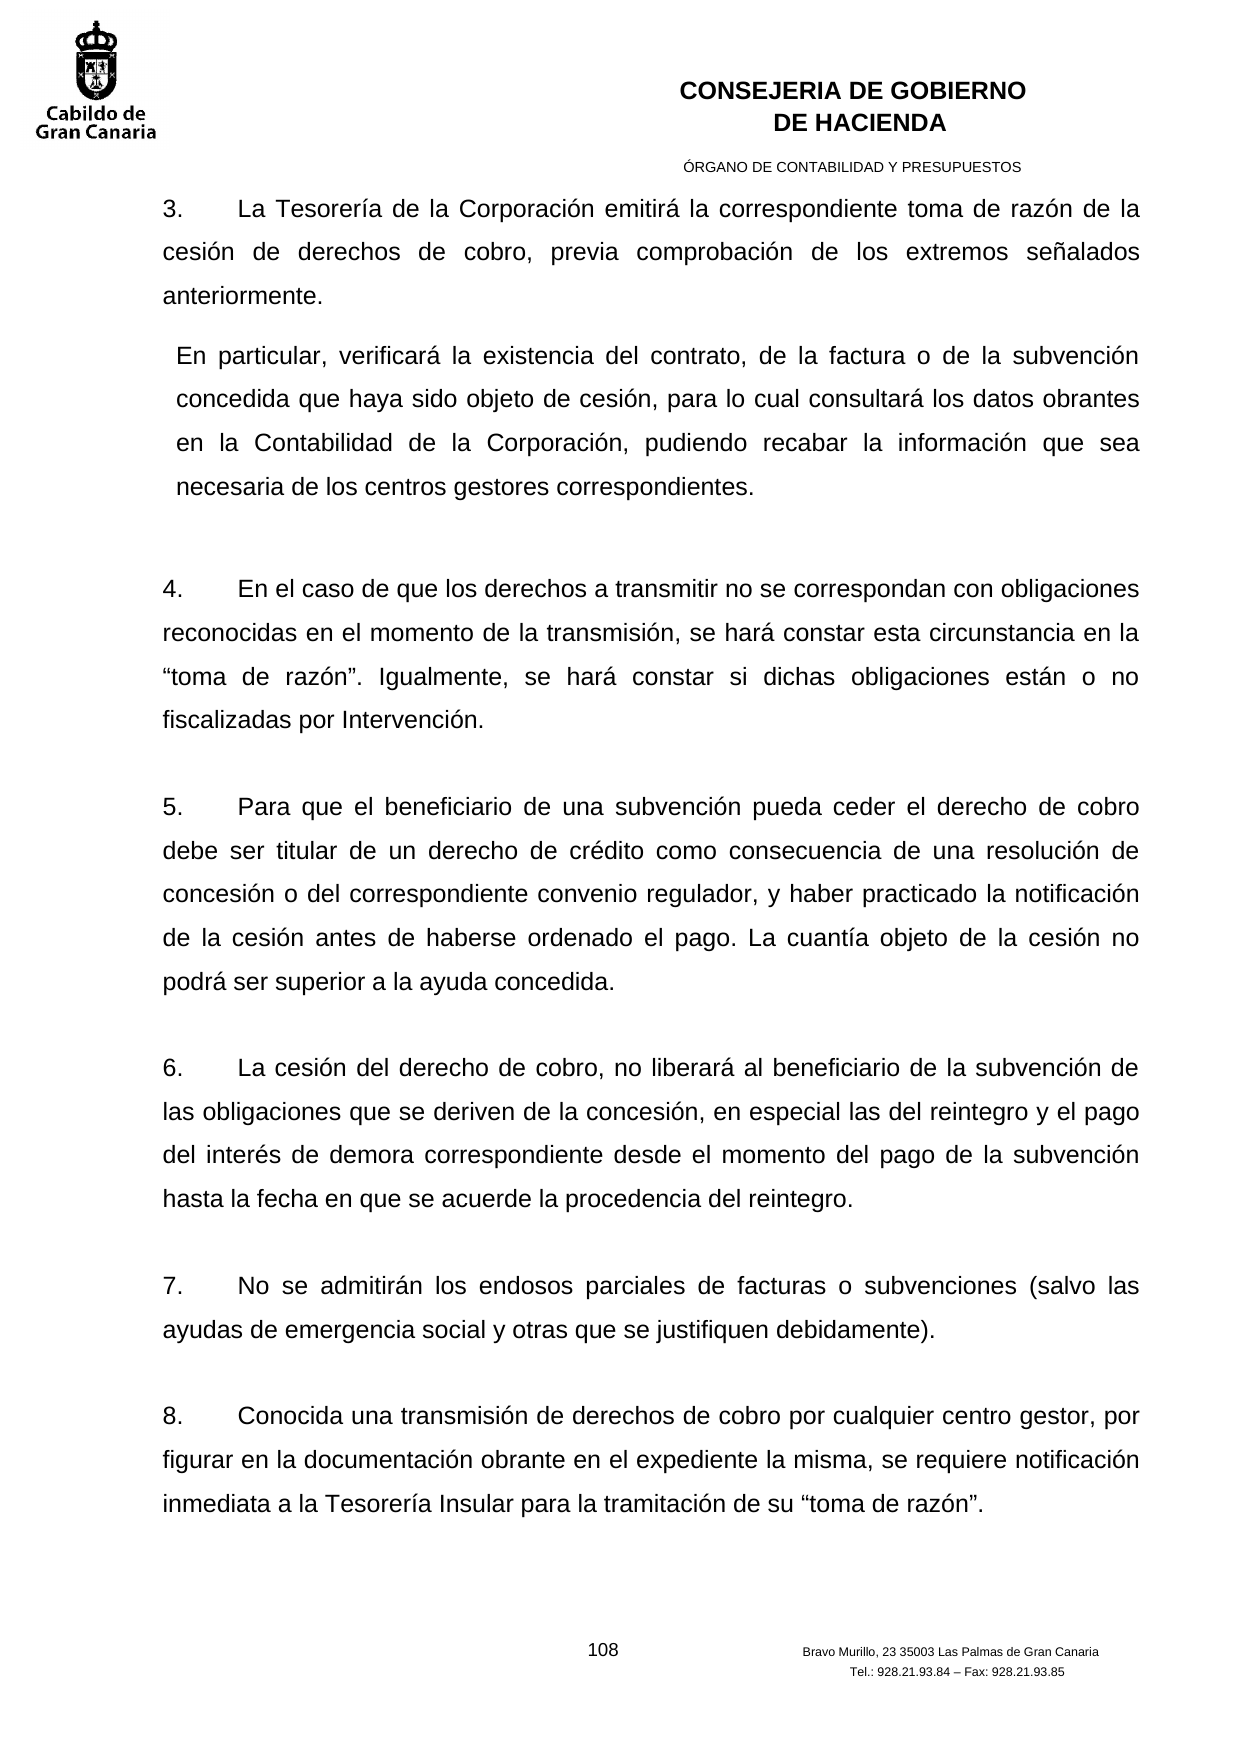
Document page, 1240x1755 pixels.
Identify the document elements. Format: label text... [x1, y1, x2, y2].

text En particular, verificará la existencia del contrato, de la factura o de la subvención concedida que haya sido objeto de cesión, para lo cual consultará los datos obrantes en la Contabilidad de la Corporación, pudiendo recabar la información que sea necesaria de los centros gestores correspondientes. [176, 341, 1141, 500]
list En el caso de que los derechos a transmitir no se correspondan con obligaciones reconocidas en el momento de la transmisión, se hará constar esta circunstancia en la “toma de razón”. Igualmente, se hará constar si dichas obligaciones están o no fiscalizadas por Intervención. [162, 574, 1141, 734]
list La cesión del derecho de cobro, no liberará al beneficiario de la subvención de las obligaciones que se deriven de la concesión, en especial las del reintegro y el pago del interés de demora correspondiente desde el momento del pago de la subvención hasta la fecha en que se acuerde la procedencia del reintegro. [162, 1053, 1141, 1213]
list No se admitirán los endosos parciales de facturas o subvenciones (salvo las ayudas de emergencia social y otras que se justifiquen debidamente). [162, 1271, 1141, 1343]
list Para que el beneficiario de una subvención pueda ceder el derecho de cobro debe ser titular de un derecho de crédito como consecuencia de una resolución de concesión o del correspondiente convenio regulador, y haber practicado la notificación de la cesión antes de haberse ordenado el pago. La cuantía objeto de la cesión no podrá ser superior a la ayuda concedida. [162, 792, 1141, 995]
list Conocida una transmisión de derechos de cobro por cualquier centro gestor, por figurar en la documentación obrante en el expediente la misma, se requiere notificación inmediata a la Tesorería Insular para la tramitación de su “toma de razón”. [162, 1401, 1141, 1517]
list La Tesorería de la Corporación emitirá la correspondiente toma de razón de la cesión de derechos de cobro, previa comprobación de los extremos señalados anteriormente. [162, 194, 1141, 310]
